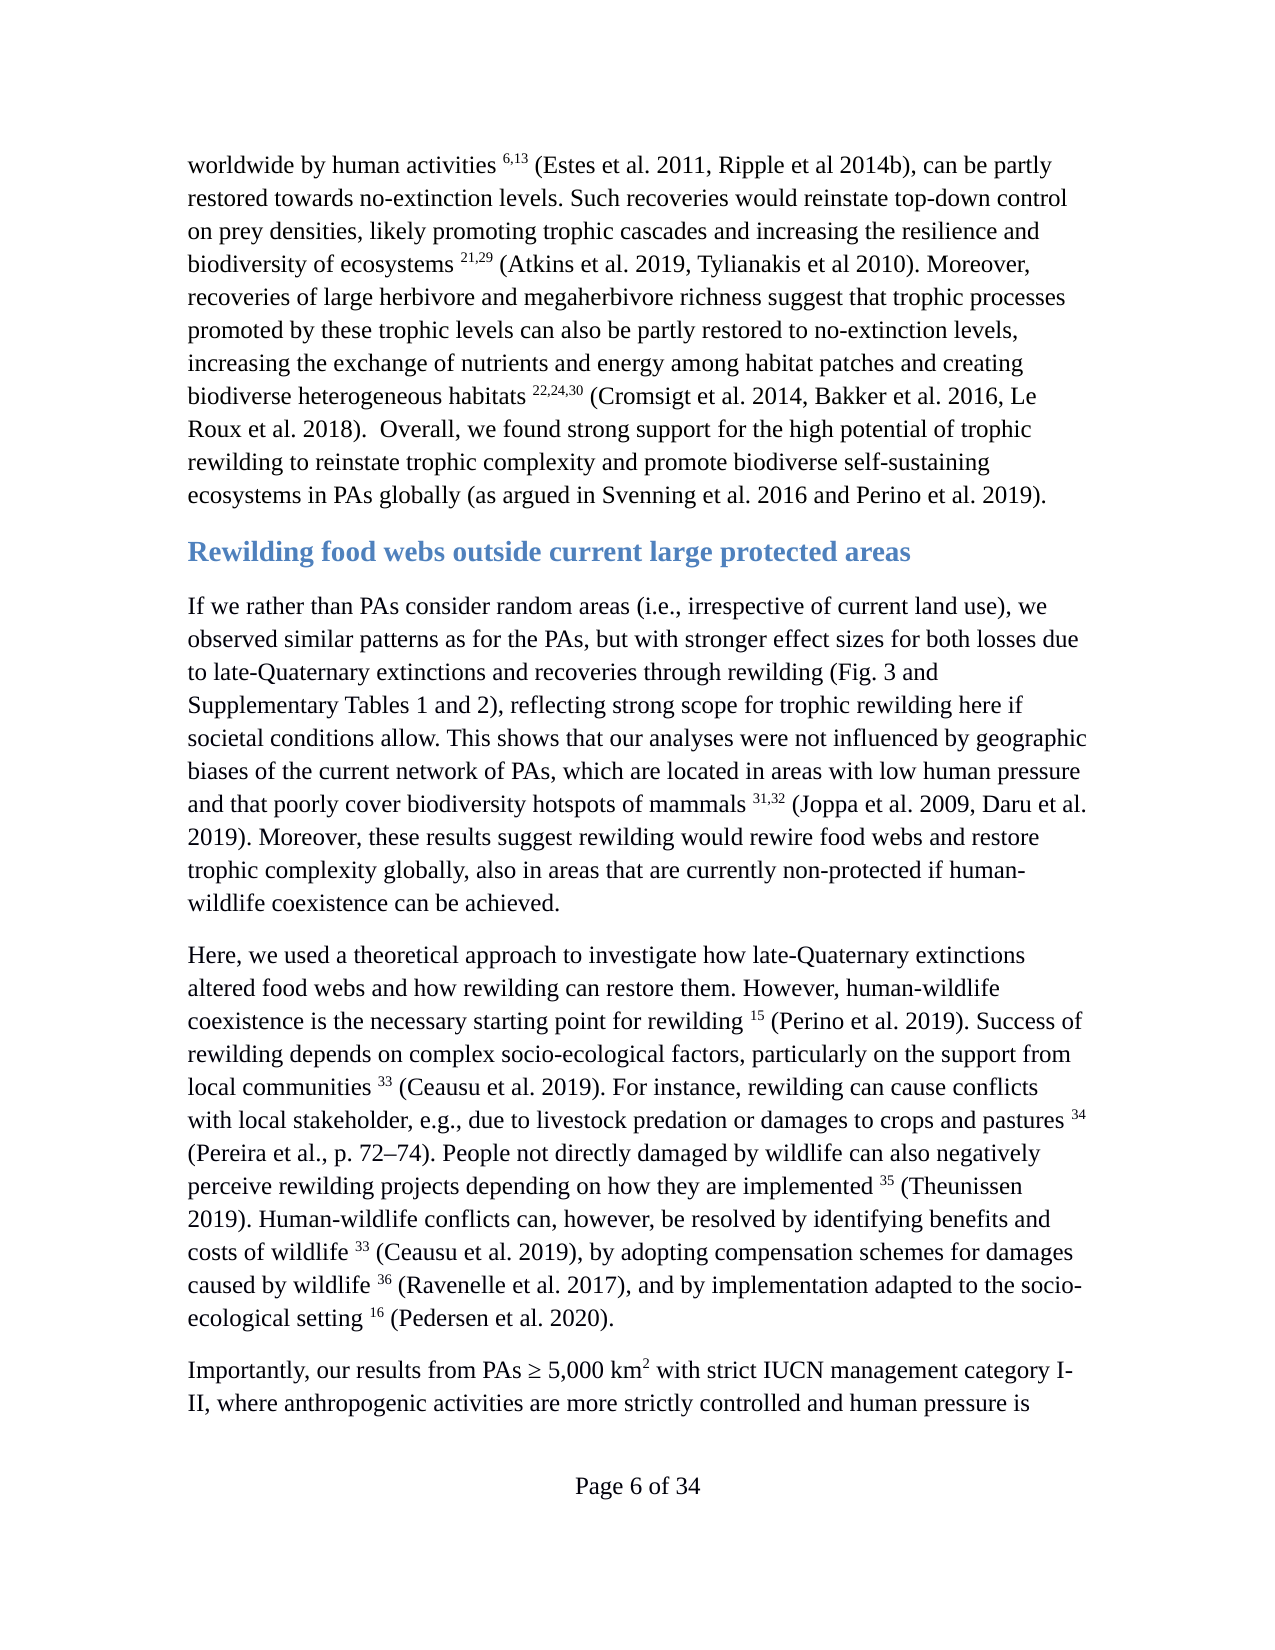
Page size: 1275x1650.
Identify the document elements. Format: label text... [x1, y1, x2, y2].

text If we rather than PAs consider random areas (i.e., irrespective of current land use), we observed similar patterns as for the PAs, but with stronger effect sizes for both losses due to late-Quaternary extinctions and recoveries through rewilding (Fig. 3 and Supplementary Tables 1 and 2), reflecting strong scope for trophic rewilding here if societal conditions allow. This shows that our analyses were not influenced by geographic biases of the current network of PAs, which are located in areas with low human pressure and that poorly cover biodiversity hotspots of mammals 31,32⁠ (Joppa et al. 2009, Daru et al. 2019). Moreover, these results suggest rewilding would rewire food webs and restore trophic complexity globally, also in areas that are currently non-protected if human-wildlife coexistence can be achieved. [187, 591, 1087, 917]
text Here, we used a theoretical approach to investigate how late-Quaternary extinctions altered food webs and how rewilding can restore them. However, human-wildlife coexistence is the necessary starting point for rewilding 15⁠ (Perino et al. 2019). Success of rewilding depends on complex socio-ecological factors, particularly on the support from local communities 33⁠ (Ceausu et al. 2019). For instance, rewilding can cause conflicts with local stakeholder, e.g., due to livestock predation or damages to crops and pastures 34⁠ (Pereira et al., p. 72–74). People not directly damaged by wildlife can also negatively perceive rewilding projects depending on how they are implemented 35⁠ (Theunissen 2019). Human-wildlife conflicts can, however, be resolved by identifying benefits and costs of wildlife 33⁠ (Ceausu et al. 2019), by adopting compensation schemes for damages caused by wildlife 36⁠ (Ravenelle et al. 2017), and by implementation adapted to the socio-ecological setting 16⁠ (Pedersen et al. 2020). [187, 940, 1087, 1332]
text worldwide by human activities 6,13⁠ (Estes et al. 2011, Ripple et al 2014b), can be partly restored towards no-extinction levels. Such recoveries would reinstate top-down control on prey densities, likely promoting trophic cascades and increasing the resilience and biodiversity of ecosystems 21,29⁠ (Atkins et al. 2019, Tylianakis et al 2010). Moreover, recoveries of large herbivore and megaherbivore richness suggest that trophic processes promoted by these trophic levels can also be partly restored to no-extinction levels, increasing the exchange of nutrients and energy among habitat patches and creating biodiverse heterogeneous habitats 22,24,30⁠ (Cromsigt et al. 2014, Bakker et al. 2016, Le Roux et al. 2018). Overall, we found strong support for the high potential of trophic rewilding to reinstate trophic complexity and promote biodiverse self-sustaining ecosystems in PAs globally (as argued in Svenning et al. 2016 and Perino et al. 2019). [187, 150, 1087, 509]
subtitle Rewilding food webs outside current large protected areas [187, 534, 1087, 568]
text Importantly, our results from PAs ≥ 5,000 km2 with strict IUCN management category I-II, where anthropogenic activities are more strictly controlled and human pressure is [187, 1355, 1087, 1417]
